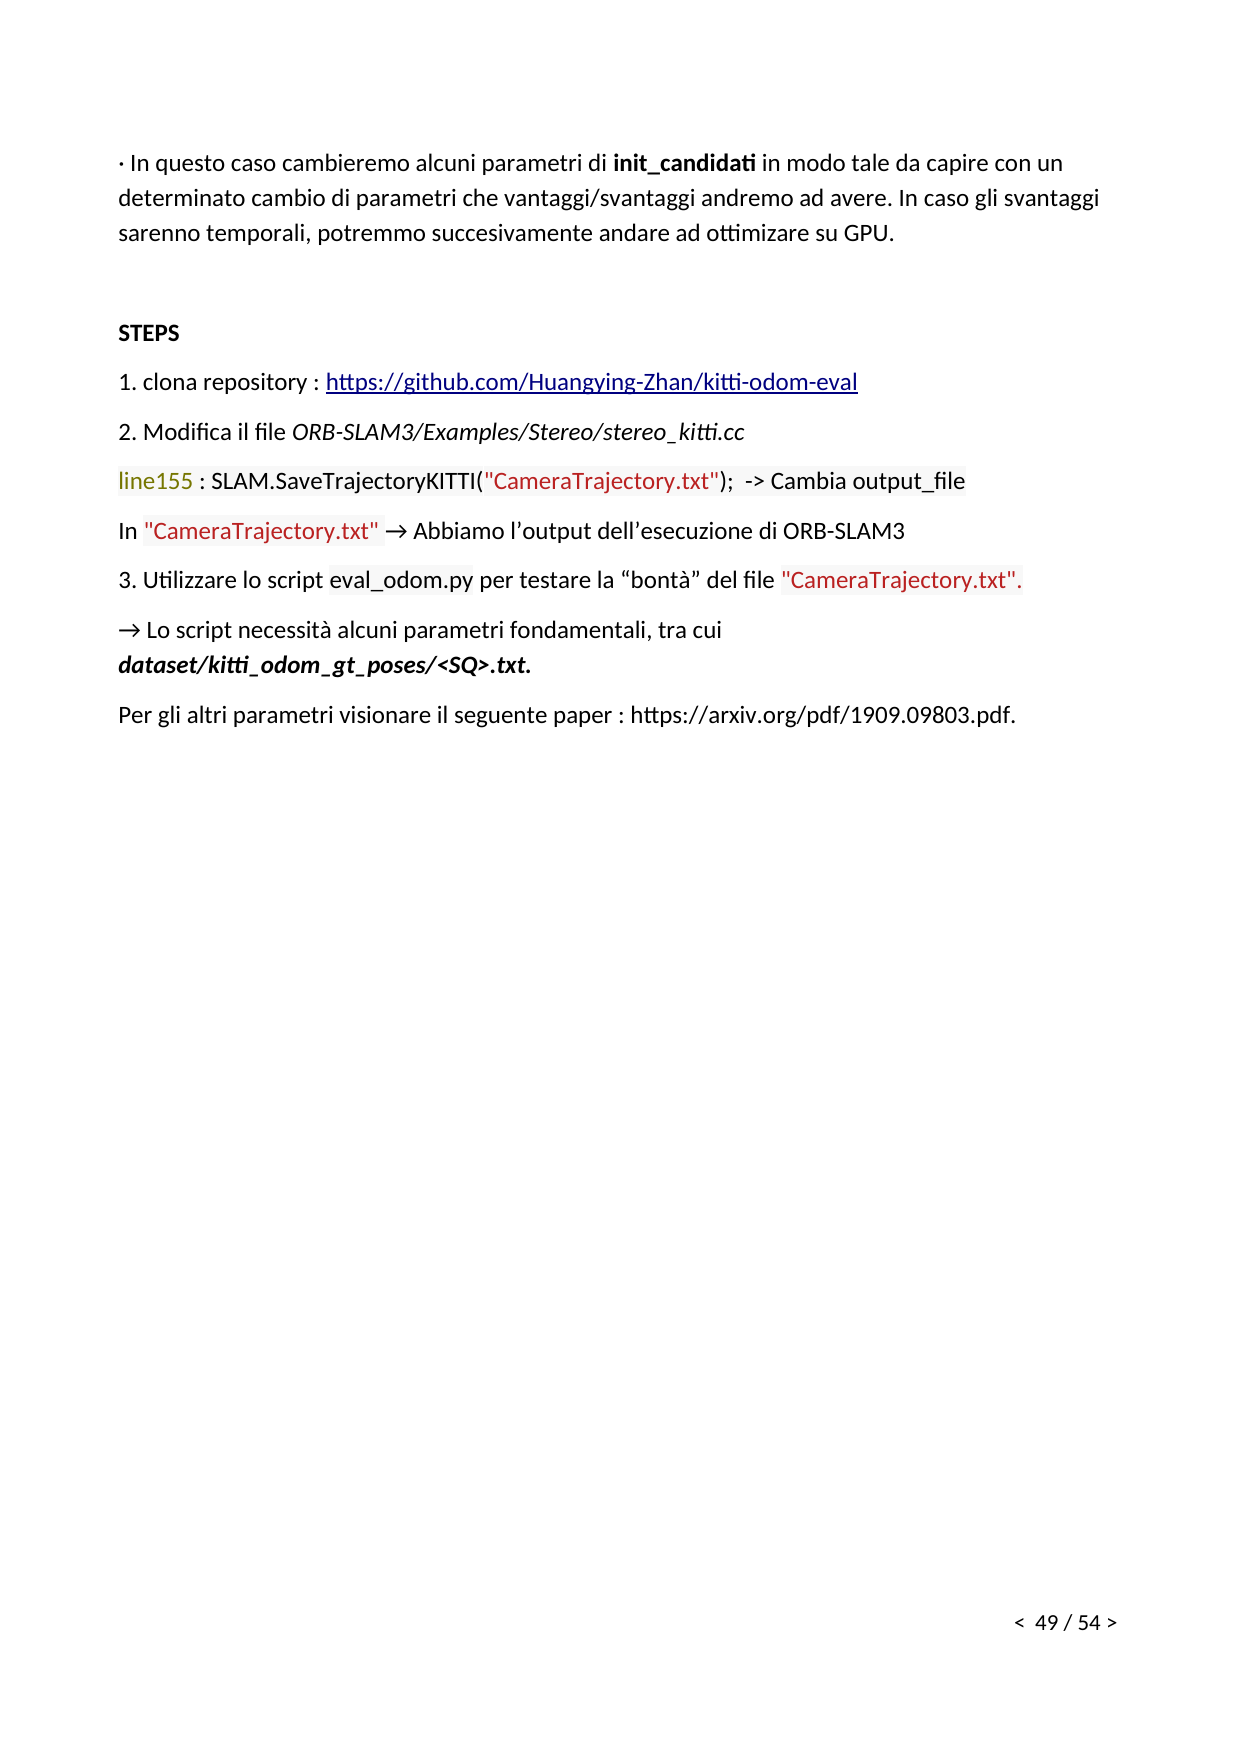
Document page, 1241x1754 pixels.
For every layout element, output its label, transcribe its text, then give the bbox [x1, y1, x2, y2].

text · In questo caso cambieremo alcuni parametri di init_candidati in modo tale da capire con un determinato cambio di parametri che vantaggi/svantaggi andremo ad avere. In caso gli svantaggi sarenno temporali, potremmo succesivamente andare ad ottimizare su GPU. [118, 148, 1122, 248]
text line155 : SLAM.SaveTrajectoryKITTI("CameraTrajectory.txt"); -> Cambia output_file [118, 466, 1122, 496]
text STEPS [118, 317, 1122, 347]
text → Lo script necessità alcuni parametri fondamentali, tra cui dataset/kitti_odom_gt_poses/<SQ>.txt. [118, 614, 1122, 680]
text Per gli altri parametri visionare il seguente paper : https://arxiv.org/pdf/1909.09803.pdf. [118, 699, 1122, 729]
text 1. clona repository : https://github.com/Huangying-Zhan/kitti-odom-eval [118, 366, 1122, 397]
text 3. Utilizzare lo script eval_odom.py per testare la “bontà” del file "CameraTrajectory.txt". [118, 565, 1122, 595]
text 2. Modifica il file ORB-SLAM3/Examples/Stereo/stereo_kitti.cc [118, 416, 1122, 446]
text In "CameraTrajectory.txt" → Abbiamo l’output dell’esecuzione di ORB-SLAM3 [118, 515, 1122, 546]
